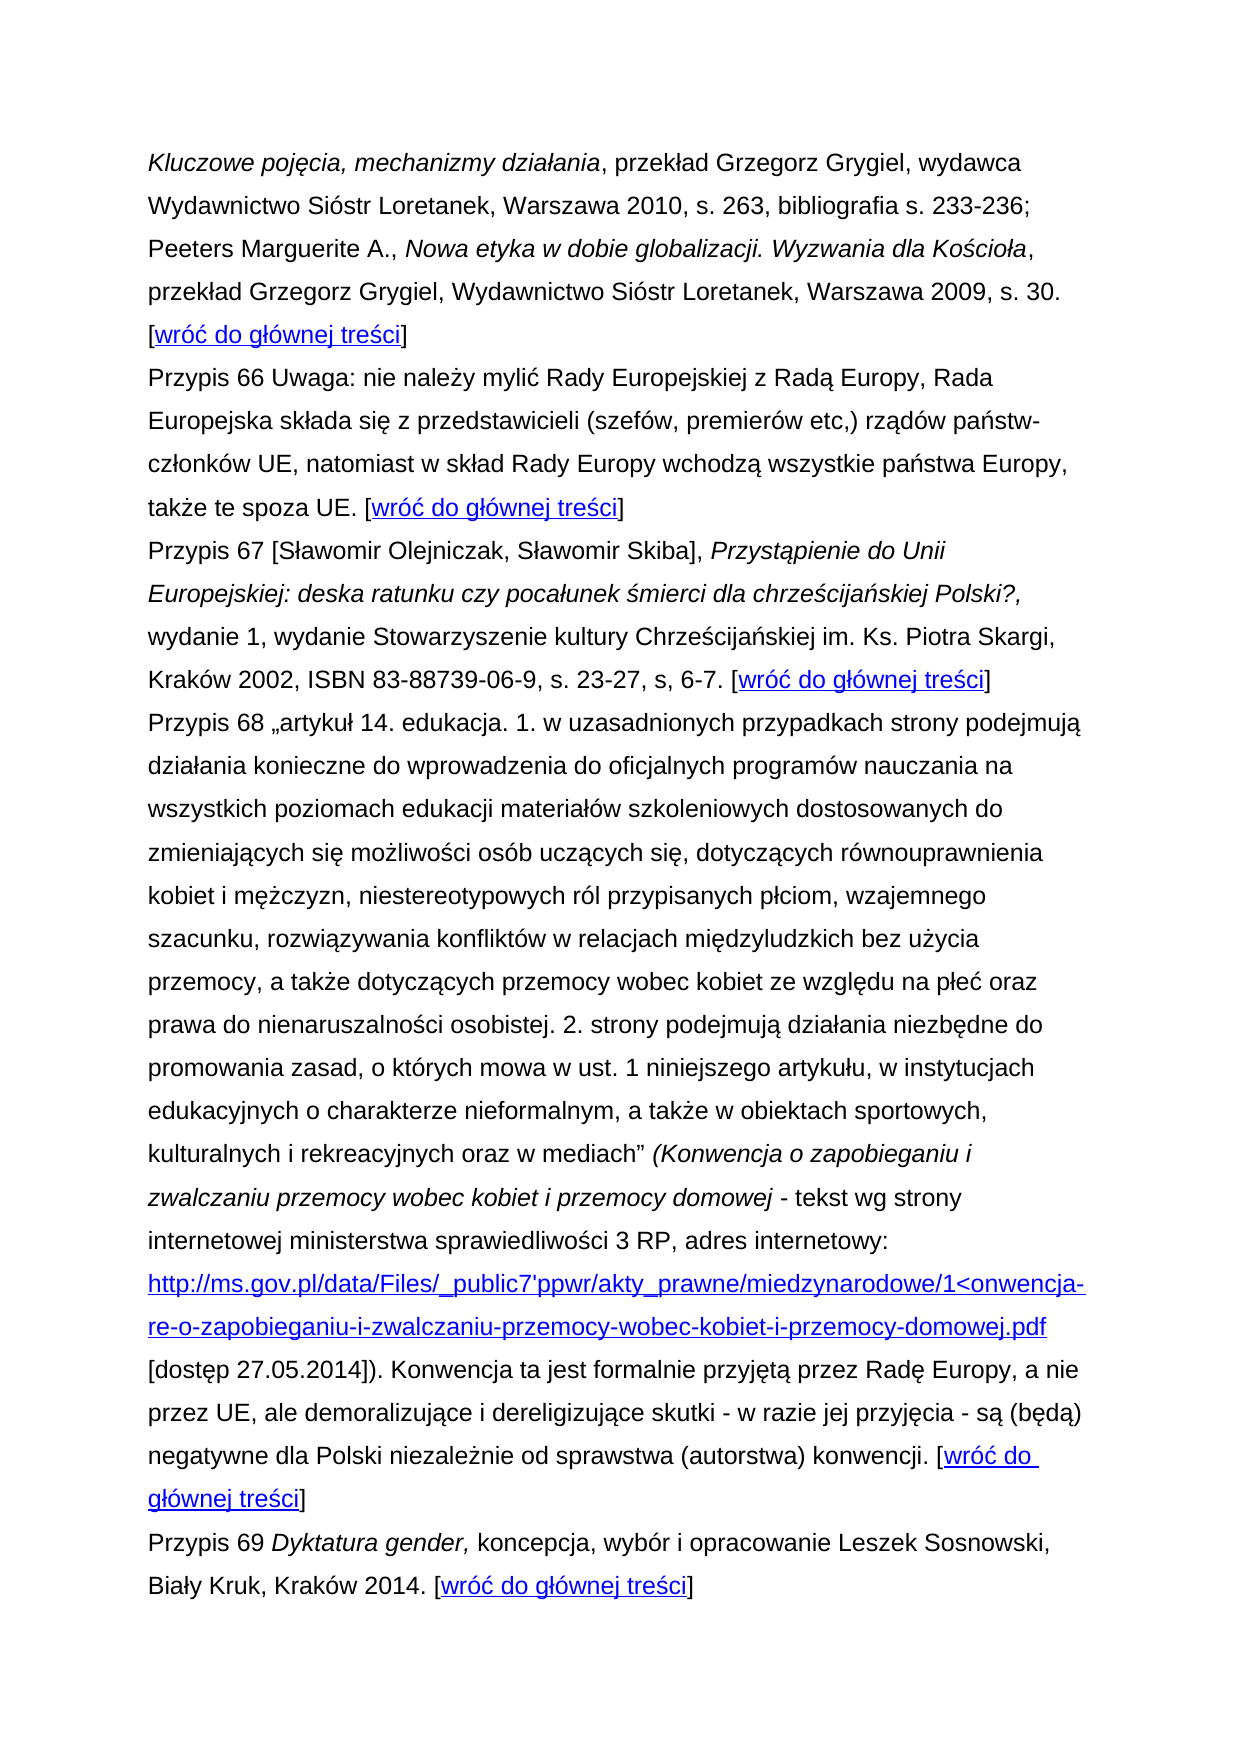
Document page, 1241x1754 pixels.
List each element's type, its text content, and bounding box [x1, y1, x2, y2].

text Kluczowe pojęcia, mechanizmy działania, przekład Grzegorz Grygiel, wydawca Wydawnictwo Sióstr Loretanek, Warszawa 2010, s. 263, bibliografia s. 233-236; Peeters Marguerite A., Nowa etyka w dobie globalizacji. Wyzwania dla Kościoła, przekład Grzegorz Grygiel, Wydawnictwo Sióstr Loretanek, Warszawa 2009, s. 30. [wróć do głównej treści] [148, 148, 1093, 349]
text Przypis 69 Dyktatura gender, koncepcja, wybór i opracowanie Leszek Sosnowski, Biały Kruk, Kraków 2014. [wróć do głównej treści] [148, 1528, 1093, 1599]
text Przypis 68 „artykuł 14. edukacja. 1. w uzasadnionych przypadkach strony podejmują działania konieczne do wprowadzenia do oficjalnych programów nauczania na wszystkich poziomach edukacji materiałów szkoleniowych dostosowanych do zmieniających się możliwości osób uczących się, dotyczących równouprawnienia kobiet i mężczyzn, niestereotypowych ról przypisanych płciom, wzajemnego szacunku, rozwiązywania konfliktów w relacjach międzyludzkich bez użycia przemocy, a także dotyczących przemocy wobec kobiet ze względu na płeć oraz prawa do nienaruszalności osobistej. 2. strony podejmują działania niezbędne do promowania zasad, o których mowa w ust. 1 niniejszego artykułu, w instytucjach edukacyjnych o charakterze nieformalnym, a także w obiektach sportowych, kulturalnych i rekreacyjnych oraz w mediach” (Konwencja o zapobieganiu i zwalczaniu przemocy wobec kobiet i przemocy domowej - tekst wg strony internetowej ministerstwa sprawiedliwości 3 RP, adres internetowy: http://ms.gov.pl/data/Files/_public7'ppwr/akty_prawne/miedzynarodowe/1<onwencja-re-o-zapobieganiu-i-zwalczaniu-przemocy-wobec-kobiet-i-przemocy-domowej.pdf [dostęp 27.05.2014]). Konwencja ta jest formalnie przyjętą przez Radę Europy, a nie przez UE, ale demoralizujące i dereligizujące skutki - w razie jej przyjęcia - są (będą) negatywne dla Polski niezależnie od sprawstwa (autorstwa) konwencji. [wróć do głównej treści] [148, 708, 1093, 1513]
text Przypis 66 Uwaga: nie należy mylić Rady Europejskiej z Radą Europy, Rada Europejska składa się z przedstawicieli (szefów, premierów etc,) rządów państw-członków UE, natomiast w skład Rady Europy wchodzą wszystkie państwa Europy, także te spoza UE. [wróć do głównej treści] [148, 363, 1093, 521]
text Przypis 67 [Sławomir Olejniczak, Sławomir Skiba], Przystąpienie do Unii Europejskiej: deska ratunku czy pocałunek śmierci dla chrześcijańskiej Polski?, wydanie 1, wydanie Stowarzyszenie kultury Chrześcijańskiej im. Ks. Piotra Skargi, Kraków 2002, ISBN 83-88739-06-9, s. 23-27, s, 6-7. [wróć do głównej treści] [148, 536, 1093, 694]
